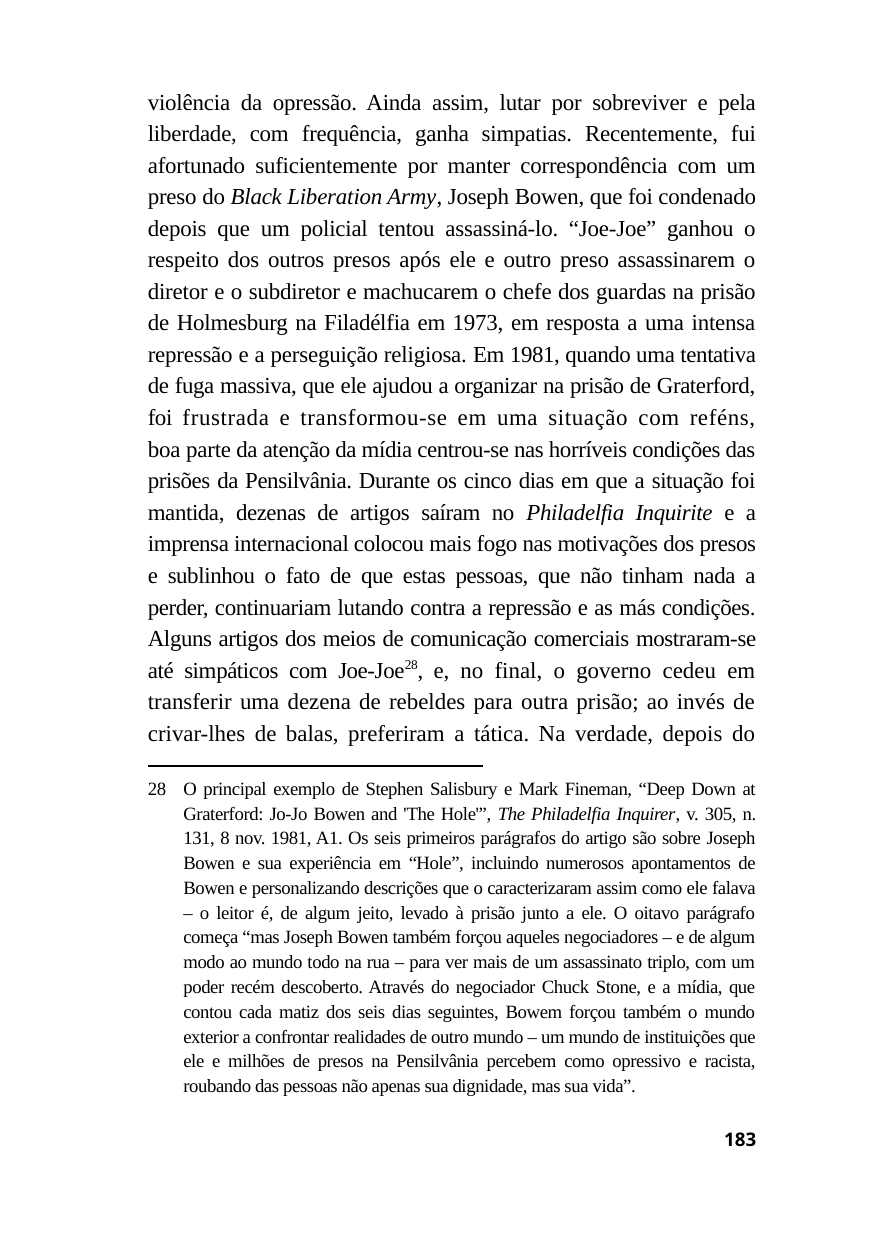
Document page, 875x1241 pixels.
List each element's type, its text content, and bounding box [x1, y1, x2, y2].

text violência da opressão. Ainda assim, lutar por sobreviver e pela liberdade, com frequência, ganha simpatias. Recentemente, fui afortunado suficientemente por manter correspondência com um preso do Black Liberation Army, Joseph Bowen, que foi condenado depois que um policial tentou assassiná-lo. “Joe-Joe” ganhou o respeito dos outros presos após ele e outro preso assassinarem o diretor e o subdiretor e machucarem o chefe dos guardas na prisão de Holmesburg na Filadélfia em 1973, em resposta a uma intensa repressão e a perseguição religiosa. Em 1981, quando uma tentativa de fuga massiva, que ele ajudou a organizar na prisão de Graterford, foi frustrada e transformou-se em uma situação com reféns, boa parte da atenção da mídia centrou-se nas horríveis condições das prisões da Pensilvânia. Durante os cinco dias em que a situação foi mantida, dezenas de artigos saíram no Philadelfia Inquirite e a imprensa internacional colocou mais fogo nas motivações dos presos e sublinhou o fato de que estas pessoas, que não tinham nada a perder, continuariam lutando contra a repressão e as más condições. Alguns artigos dos meios de comunicação comerciais mostraram-se até simpáticos com Joe-Joe, e, no final, o governo cedeu em transferir uma dezena de rebeldes para outra prisão; ao invés de crivar-lhes de balas, preferiram a tática. Na verdade, depois do [148, 88, 756, 746]
text O principal exemplo de Stephen Salisbury e Mark Fineman, “Deep Down at Graterford: Jo-Jo Bowen and 'The Hole'”, The Philadelfia Inquirer, v. 305, n. 131, 8 nov. 1981, A1. Os seis primeiros parágrafos do artigo são sobre Joseph Bowen e sua experiência em “Hole”, incluindo numerosos apontamentos de Bowen e personalizando descrições que o caracterizaram assim como ele falava – o leitor é, de algum jeito, levado à prisão junto a ele. O oitavo parágrafo começa “mas Joseph Bowen também forçou aqueles negociadores – e de algum modo ao mundo todo na rua – para ver mais de um assassinato triplo, com um poder recém descoberto. Através do negociador Chuck Stone, e a mídia, que contou cada matiz dos seis dias seguintes, Bowem forçou também o mundo exterior a confrontar realidades de outro mundo – um mundo de instituições que ele e milhões de presos na Pensilvânia percebem como opressivo e racista, roubando das pessoas não apenas sua dignidade, mas sua vida”. [148, 778, 756, 1097]
